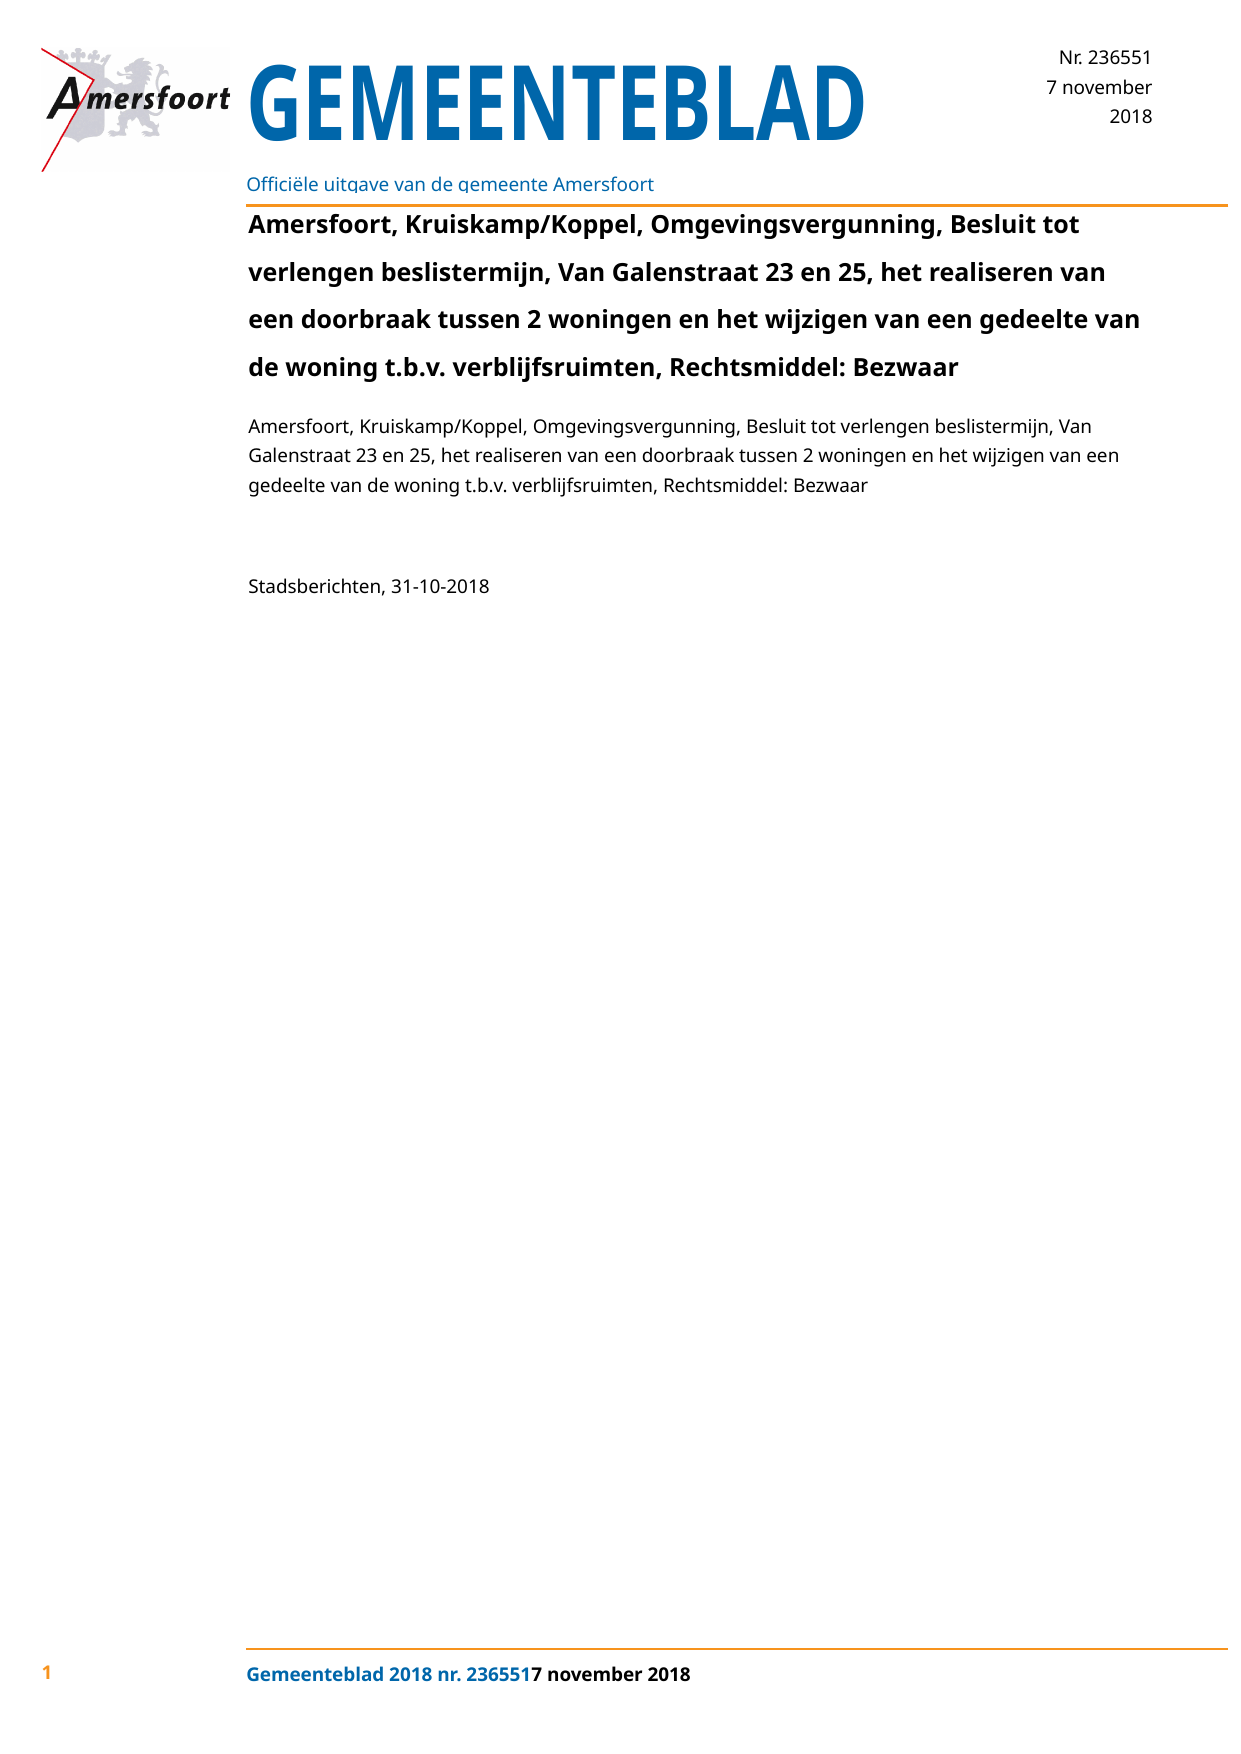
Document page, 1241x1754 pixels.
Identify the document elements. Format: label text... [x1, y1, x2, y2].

text Amersfoort, Kruiskamp/Koppel, Omgevingsvergunning, Besluit tot verlengen beslistermijn, Van Galenstraat 23 en 25, het realiseren van een doorbraak tussen 2 woningen en het wijzigen van een gedeelte van de woning t.b.v. verblijfsruimten, Rechtsmiddel: Bezwaar [248, 207, 1152, 384]
picture [41, 47, 231, 172]
text Amersfoort, Kruiskamp/Koppel, Omgevingsvergunning, Besluit tot verlengen beslistermijn, Van Galenstraat 23 en 25, het realiseren van een doorbraak tussen 2 woningen en het wijzigen van een gedeelte van de woning t.b.v. verblijfsruimten, Rechtsmiddel: Bezwaar [248, 413, 1152, 498]
text Stadsberichten, 31-10-2018 [248, 573, 1152, 599]
